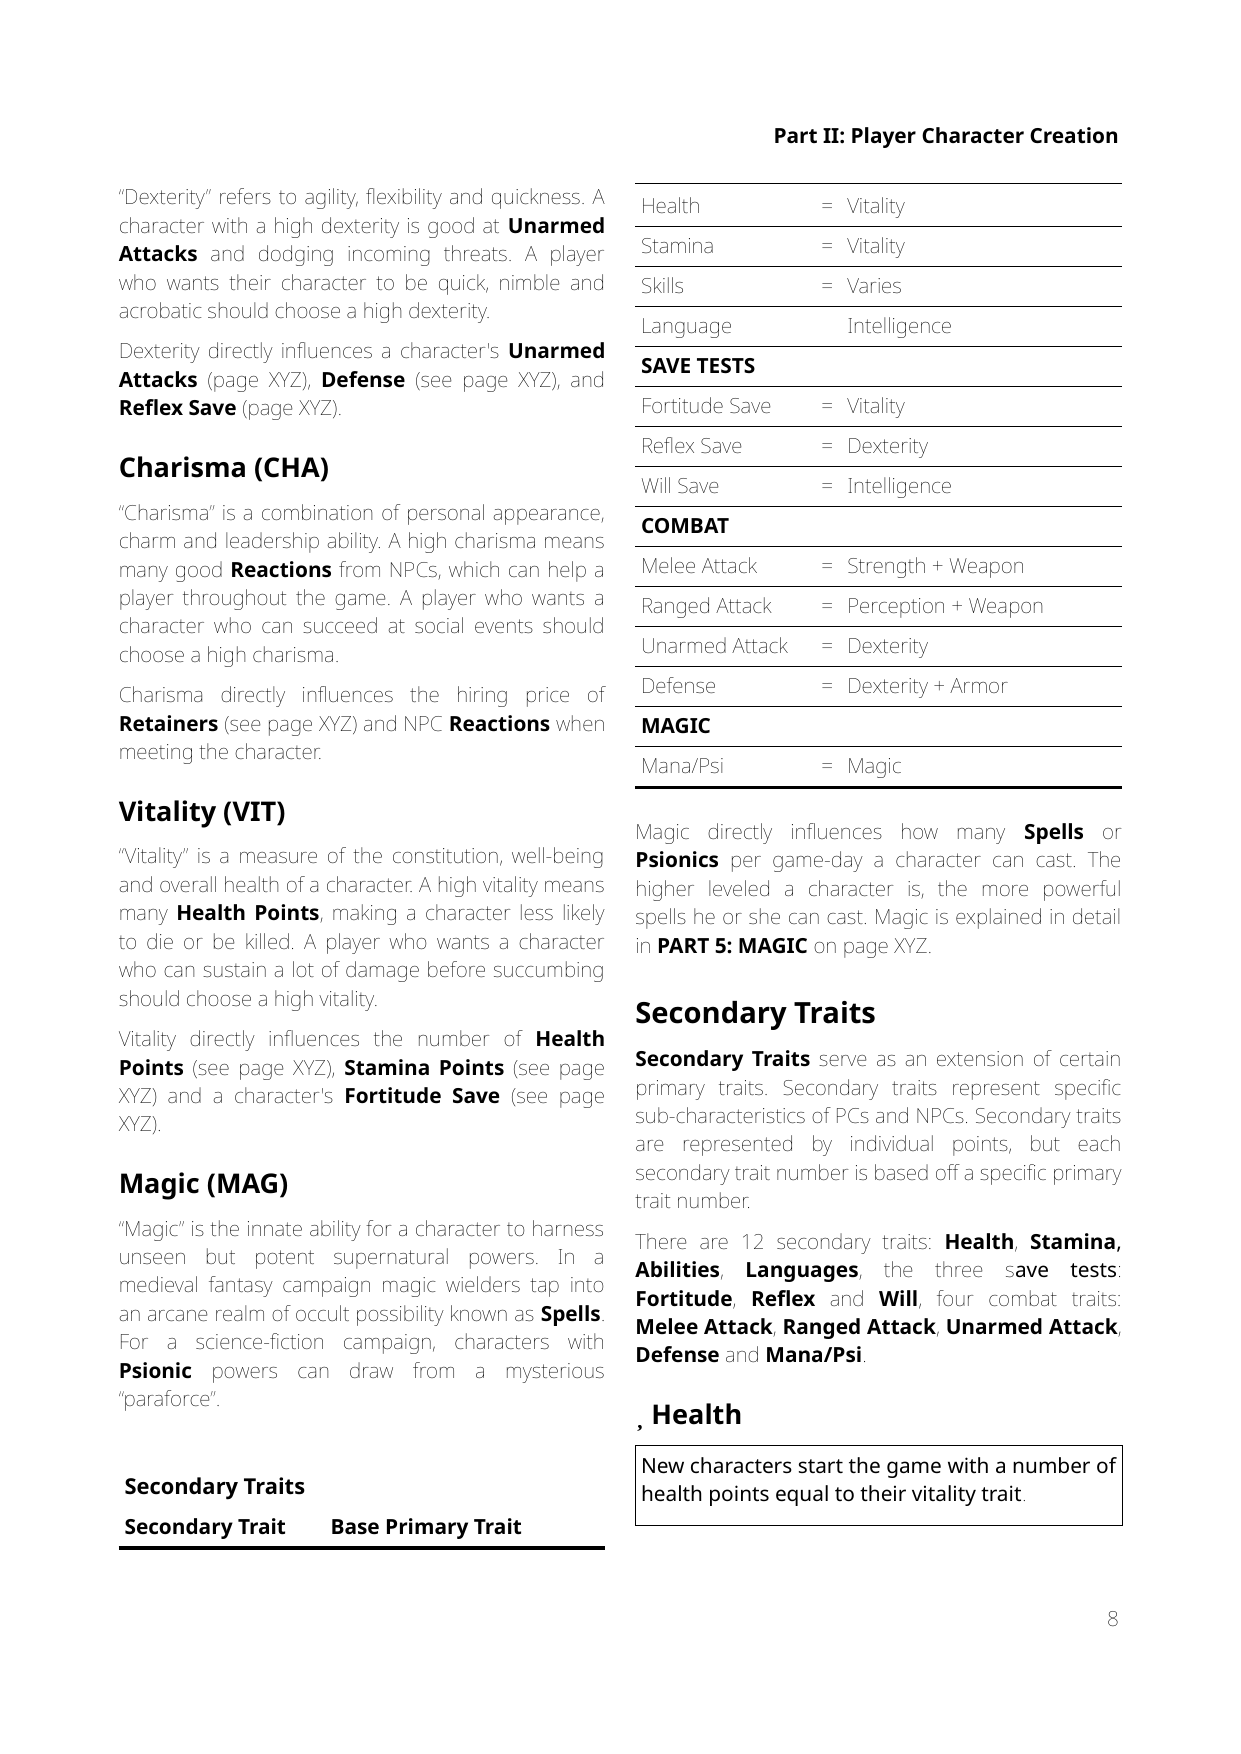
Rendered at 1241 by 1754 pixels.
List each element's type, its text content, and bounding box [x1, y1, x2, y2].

table_cell = [813, 587, 841, 626]
text “Dexterity” refers to agility, flexibility and quickness. A character with a high dexterity is good at Unarmed Attacks and dodging incoming threats. A player who wants their character to be quick, nimble and acrobatic should choose a high dexterity. [118, 182, 605, 325]
table_cell Mana/Psi [635, 747, 813, 786]
table_cell Secondary Trait [119, 1506, 297, 1546]
text “Vitality” is a measure of the constitution, well-being and overall health of a character. A high vitality means many Health Points, making a character less likely to die or be killed. A player who wants a character who can sustain a lot of damage before succumbing should choose a high vitality. [118, 842, 605, 1012]
table_cell Ranged Attack [635, 587, 813, 626]
table_cell Dexterity + Armor [841, 667, 1122, 706]
table_cell = [813, 467, 841, 506]
table_cell = [813, 227, 841, 266]
table_cell Base Primary Trait [325, 1506, 605, 1546]
table_cell Language [635, 307, 813, 346]
text Dexterity directly influences a character's Unarmed Attacks (page XYZ), Defense (see page XYZ), and Reflex Save (page XYZ). [118, 337, 605, 422]
table_cell Stamina [635, 227, 813, 266]
table_cell Strength + Weapon [841, 547, 1122, 586]
table_cell COMBAT [635, 507, 1122, 546]
table_cell Magic [841, 747, 1122, 786]
text Secondary Traits serve as an extension of certain primary traits. Secondary traits represent specific sub-characteristics of PCs and NPCs. Secondary traits are represented by individual points, but each secondary trait number is based off a specific primary trait number. [635, 1044, 1122, 1215]
table_cell Reflex Save [635, 427, 813, 466]
table_cell = [813, 547, 841, 586]
text “Magic” is the innate ability for a character to harness unseen but potent supernatural powers. In a medieval fantasy campaign magic wielders tap into an arcane realm of occult possibility known as Spells. For a science-fiction campaign, characters with Psionic powers can draw from a mysterious “paraforce”. [118, 1214, 605, 1413]
table_cell Intelligence [841, 307, 1122, 346]
table_cell Dexterity [841, 427, 1122, 466]
table_cell Vitality [841, 387, 1122, 426]
table_header New characters start the game with a number of health points equal to their vitality trait. [636, 1446, 1122, 1525]
text There are 12 secondary traits: Health, Stamina, Abilities, Languages, the three save tests: Fortitude, Reflex and Will, four combat traits: Melee Attack, Ranged Attack, Unarmed Attack, Defense and Mana/Psi. [635, 1227, 1122, 1369]
table_cell [297, 1506, 325, 1546]
table_cell = [813, 667, 841, 706]
text Charisma directly influences the hiring price of Retainers (see page XYZ) and NPC Reactions when meeting the character. [118, 680, 605, 766]
text Vitality directly influences the number of Health Points (see page XYZ), Stamina Points (see page XYZ) and a character's Fortitude Save (see page XYZ). [118, 1024, 605, 1138]
table_cell Fortitude Save [635, 387, 813, 426]
table_cell SAVE TESTS [635, 347, 1122, 386]
table_cell [813, 307, 841, 346]
table_cell MAGIC [635, 707, 1122, 746]
table_cell = [813, 387, 841, 426]
table_cell Defense [635, 667, 813, 706]
text Vitality (VIT) [118, 793, 605, 829]
subtitle Secondary Traits [635, 992, 1122, 1032]
table_cell Intelligence [841, 467, 1122, 506]
table_cell = [813, 627, 841, 666]
table_cell Vitality [841, 184, 1122, 226]
table_cell Dexterity [841, 627, 1122, 666]
table_cell Varies [841, 267, 1122, 306]
table_cell = [813, 747, 841, 786]
table_header Secondary Traits [119, 1465, 605, 1506]
text “Charisma” is a combination of personal appearance, charm and leadership ability. A high charisma means many good Reactions from NPCs, which can help a player throughout the game. A player who wants a character who can succeed at social events should choose a high charisma. [118, 498, 605, 668]
table_cell Unarmed Attack [635, 627, 813, 666]
subtitle  Health [635, 1396, 1122, 1432]
table_cell = [813, 427, 841, 466]
text Charisma (CHA) [118, 449, 605, 486]
table_cell Perception + Weapon [841, 587, 1122, 626]
table_cell = [813, 184, 841, 226]
table_cell Will Save [635, 467, 813, 506]
table_cell Skills [635, 267, 813, 306]
table_cell Health [635, 184, 813, 226]
text Magic (MAG) [118, 1165, 605, 1202]
table_cell = [813, 267, 841, 306]
text Magic directly influences how many Spells or Psionics per game-day a character can cast. The higher leveled a character is, the more powerful spells he or she can cast. Magic is explained in detail in PART 5: MAGIC on page XYZ. [635, 789, 1122, 959]
table_cell Vitality [841, 227, 1122, 266]
table_cell Melee Attack [635, 547, 813, 586]
